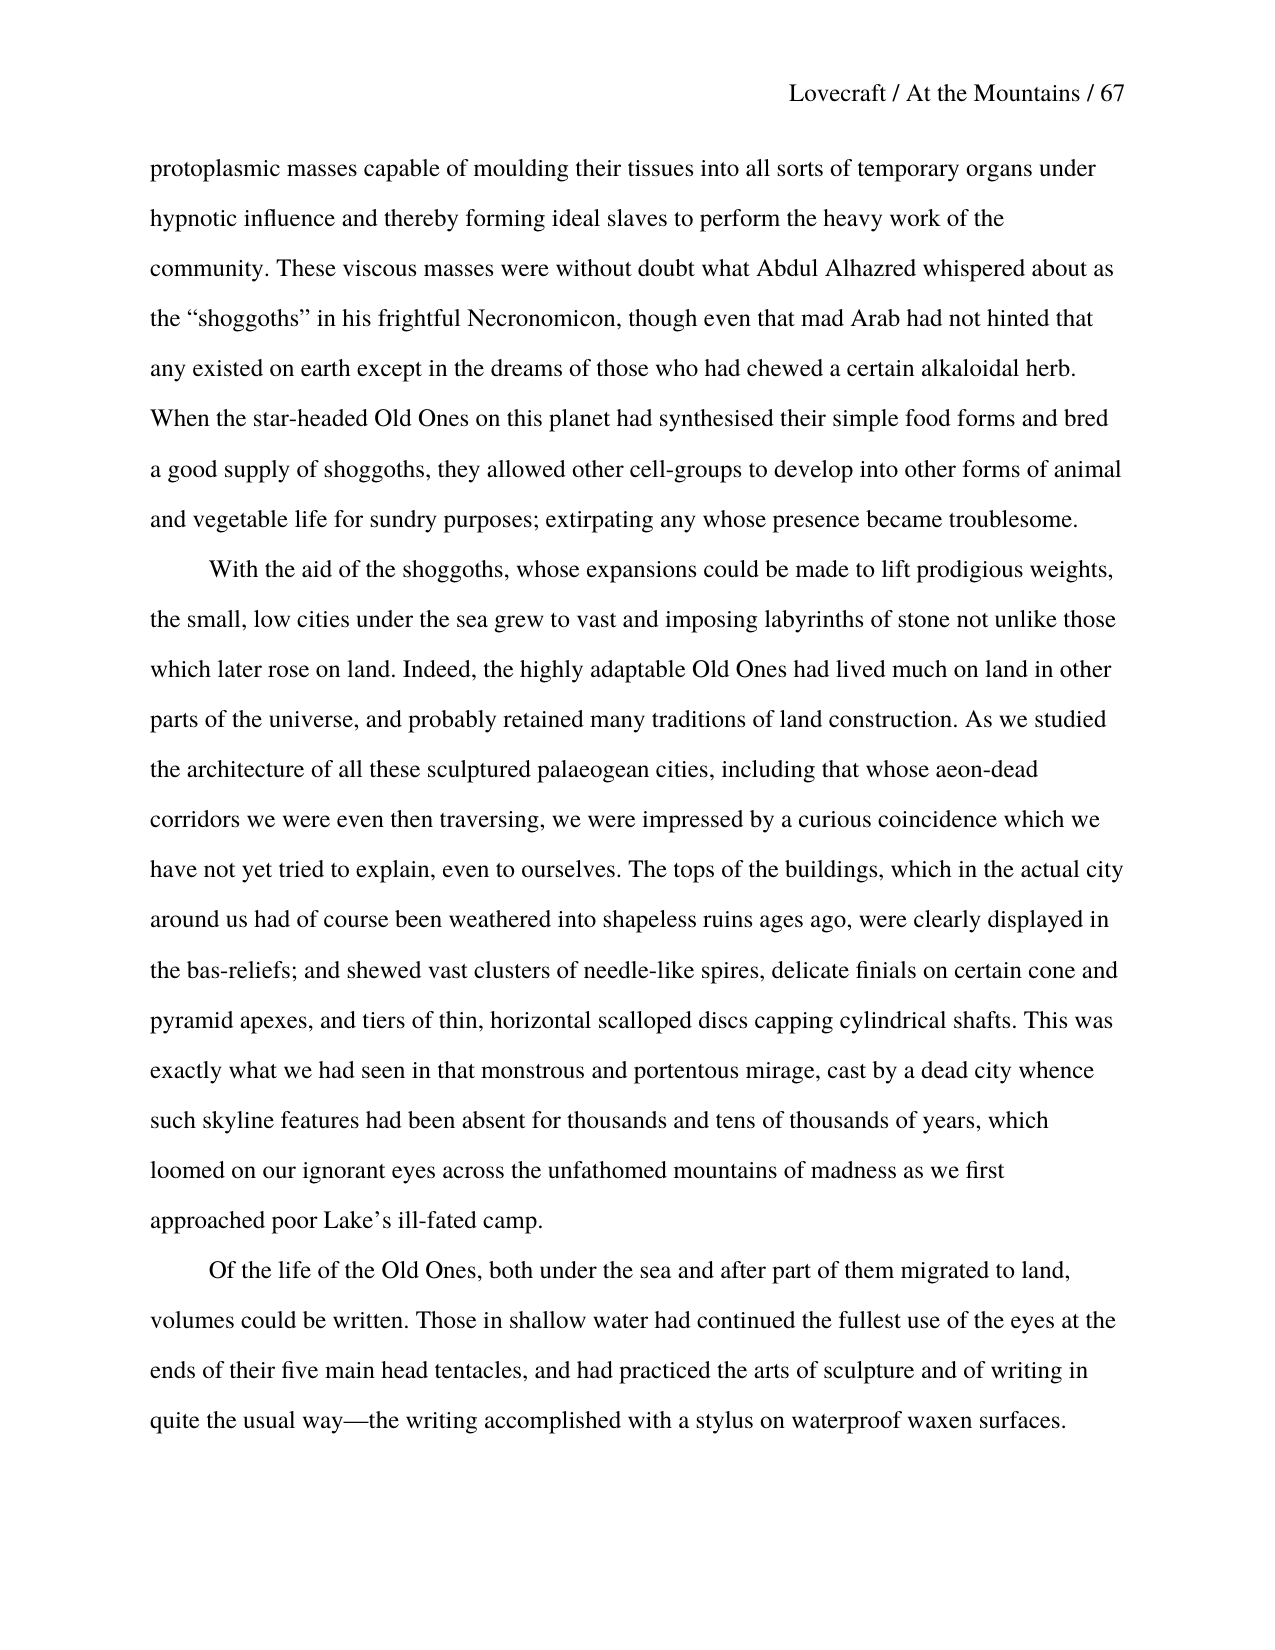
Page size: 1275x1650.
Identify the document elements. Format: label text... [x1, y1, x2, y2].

text With the aid of the shoggoths, whose expansions could be made to lift prodigious weights, the small, low cities under the sea grew to vast and imposing labyrinths of stone not unlike those which later rose on land. Indeed, the highly adaptable Old Ones had lived much on land in other parts of the universe, and probably retained many traditions of land construction. As we studied the architecture of all these sculptured palaeogean cities, including that whose aeon-dead corridors we were even then traversing, we were impressed by a curious coincidence which we have not yet tried to explain, even to ourselves. The tops of the buildings, which in the actual city around us had of course been weathered into shapeless ruins ages ago, were clearly displayed in the bas-reliefs; and shewed vast clusters of needle-like spires, delicate finials on certain cone and pyramid apexes, and tiers of thin, horizontal scalloped discs capping cylindrical shafts. This was exactly what we had seen in that monstrous and portentous mirage, cast by a dead city whence such skyline features had been absent for thousands and tens of thousands of years, which loomed on our ignorant eyes across the unfathomed mountains of madness as we first approached poor Lake’s ill-fated camp. [150, 551, 1125, 1236]
text protoplasmic masses capable of moulding their tissues into all sorts of temporary organs under hypnotic influence and thereby forming ideal slaves to perform the heavy work of the community. These viscous masses were without doubt what Abdul Alhazred whispered about as the “shoggoths” in his frightful Necronomicon, though even that mad Arab had not hinted that any existed on earth except in the dreams of those who had chewed a certain alkaloidal herb. When the star-headed Old Ones on this planet had synthesised their simple food forms and bred a good supply of shoggoths, they allowed other cell-groups to develop into other forms of animal and vegetable life for sundry purposes; extirpating any whose presence became troublesome. [150, 150, 1125, 534]
text Of the life of the Old Ones, both under the sea and after part of them migrated to land, volumes could be written. Those in shallow water had continued the fullest use of the eyes at the ends of their five main head tentacles, and had practiced the arts of sculpture and of writing in quite the usual way—the writing accomplished with a stylus on waterproof waxen surfaces. [150, 1252, 1125, 1436]
